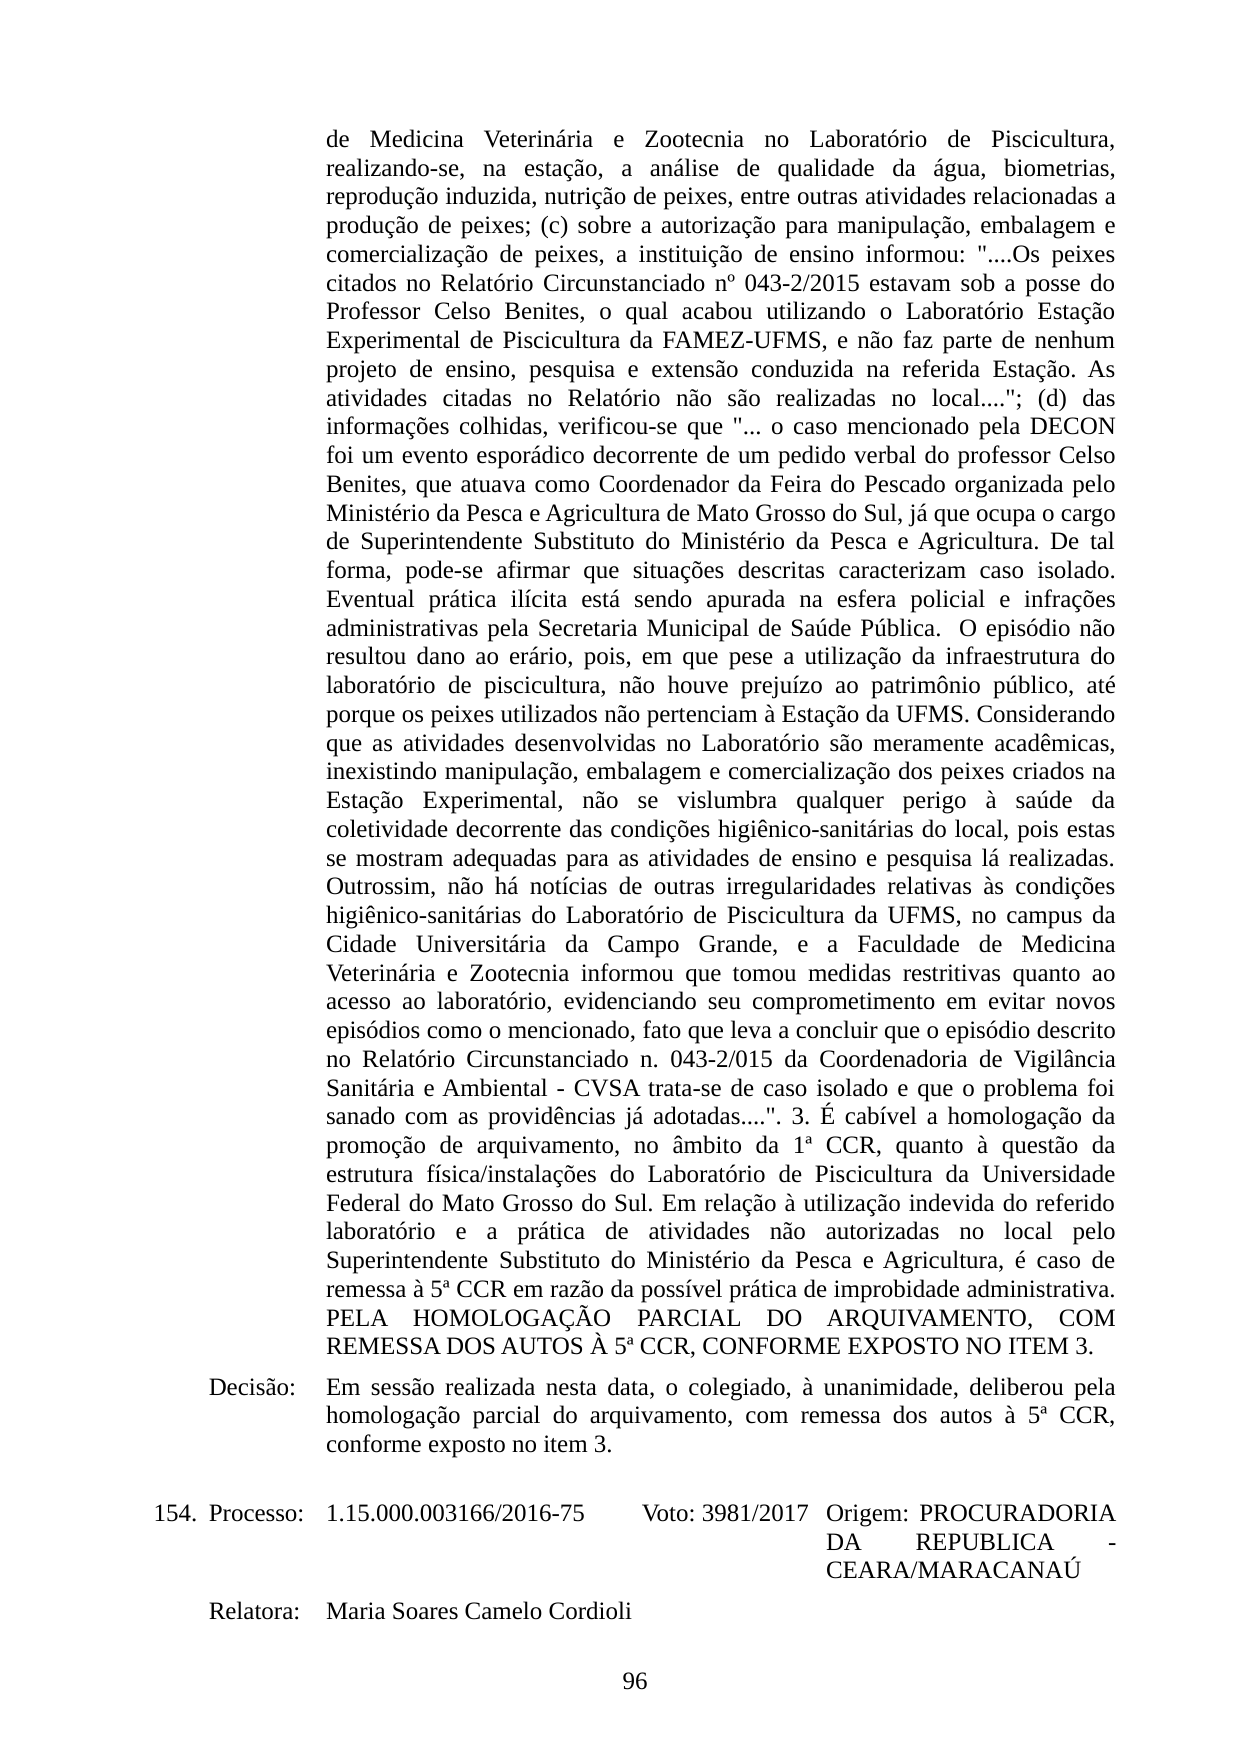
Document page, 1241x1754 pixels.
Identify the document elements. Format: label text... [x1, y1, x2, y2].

table_cell [148, 1590, 203, 1630]
table_cell Maria Soares Camelo Cordioli [320, 1590, 1122, 1630]
table_header 154. [148, 1492, 203, 1590]
table_header 1.15.000.003166/2016-75 [320, 1492, 636, 1590]
table_cell Em sessão realizada nesta data, o colegiado, à unanimidade, deliberou pela homologação parcial do arquivamento, com remessa dos autos à 5ª CCR, conforme exposto no item 3. [320, 1366, 1122, 1463]
table_cell Decisão: [203, 1366, 320, 1463]
table_cell [148, 118, 203, 1366]
table_cell Relatora: [203, 1590, 320, 1630]
table_header Origem: PROCURADORIA DA REPUBLICA - CEARA/MARACANAÚ [820, 1492, 1122, 1590]
table_header Processo: [203, 1492, 320, 1590]
table_cell de Medicina Veterinária e Zootecnia no Laboratório de Piscicultura, realizando-se, na estação, a análise de qualidade da água, biometrias, reprodução induzida, nutrição de peixes, entre outras atividades relacionadas a produção de peixes; (c) sobre a autorização para manipulação, embalagem e comercialização de peixes, a instituição de ensino informou: "....Os peixes citados no Relatório Circunstanciado nº 043-2/2015 estavam sob a posse do Professor Celso Benites, o qual acabou utilizando o Laboratório Estação Experimental de Piscicultura da FAMEZ-UFMS, e não faz parte de nenhum projeto de ensino, pesquisa e extensão conduzida na referida Estação. As atividades citadas no Relatório não são realizadas no local...."; (d) das informações colhidas, verificou-se que "... o caso mencionado pela DECON foi um evento esporádico decorrente de um pedido verbal do professor Celso Benites, que atuava como Coordenador da Feira do Pescado organizada pelo Ministério da Pesca e Agricultura de Mato Grosso do Sul, já que ocupa o cargo de Superintendente Substituto do Ministério da Pesca e Agricultura. De tal forma, pode-se afirmar que situações descritas caracterizam caso isolado. Eventual prática ilícita está sendo apurada na esfera policial e infrações administrativas pela Secretaria Municipal de Saúde Pública. O episódio não resultou dano ao erário, pois, em que pese a utilização da infraestrutura do laboratório de piscicultura, não houve prejuízo ao patrimônio público, até porque os peixes utilizados não pertenciam à Estação da UFMS. Considerando que as atividades desenvolvidas no Laboratório são meramente acadêmicas, inexistindo manipulação, embalagem e comercialização dos peixes criados na Estação Experimental, não se vislumbra qualquer perigo à saúde da coletividade decorrente das condições higiênico-sanitárias do local, pois estas se mostram adequadas para as atividades de ensino e pesquisa lá realizadas. Outrossim, não há notícias de outras irregularidades relativas às condições higiênico-sanitárias do Laboratório de Piscicultura da UFMS, no campus da Cidade Universitária da Campo Grande, e a Faculdade de Medicina Veterinária e Zootecnia informou que tomou medidas restritivas quanto ao acesso ao laboratório, evidenciando seu comprometimento em evitar novos episódios como o mencionado, fato que leva a concluir que o episódio descrito no Relatório Circunstanciado n. 043-2/015 da Coordenadoria de Vigilância Sanitária e Ambiental - CVSA trata-se de caso isolado e que o problema foi sanado com as providências já adotadas....". 3. É cabível a homologação da promoção de arquivamento, no âmbito da 1ª CCR, quanto à questão da estrutura física/instalações do Laboratório de Piscicultura da Universidade Federal do Mato Grosso do Sul. Em relação à utilização indevida do referido laboratório e a prática de atividades não autorizadas no local pelo Superintendente Substituto do Ministério da Pesca e Agricultura, é caso de remessa à 5ª CCR em razão da possível prática de improbidade administrativa. PELA HOMOLOGAÇÃO PARCIAL DO ARQUIVAMENTO, COM REMESSA DOS AUTOS À 5ª CCR, CONFORME EXPOSTO NO ITEM 3. [320, 118, 1122, 1366]
table_cell [148, 1366, 203, 1463]
table_cell [203, 118, 320, 1366]
table_header Voto: 3981/2017 [636, 1492, 820, 1590]
